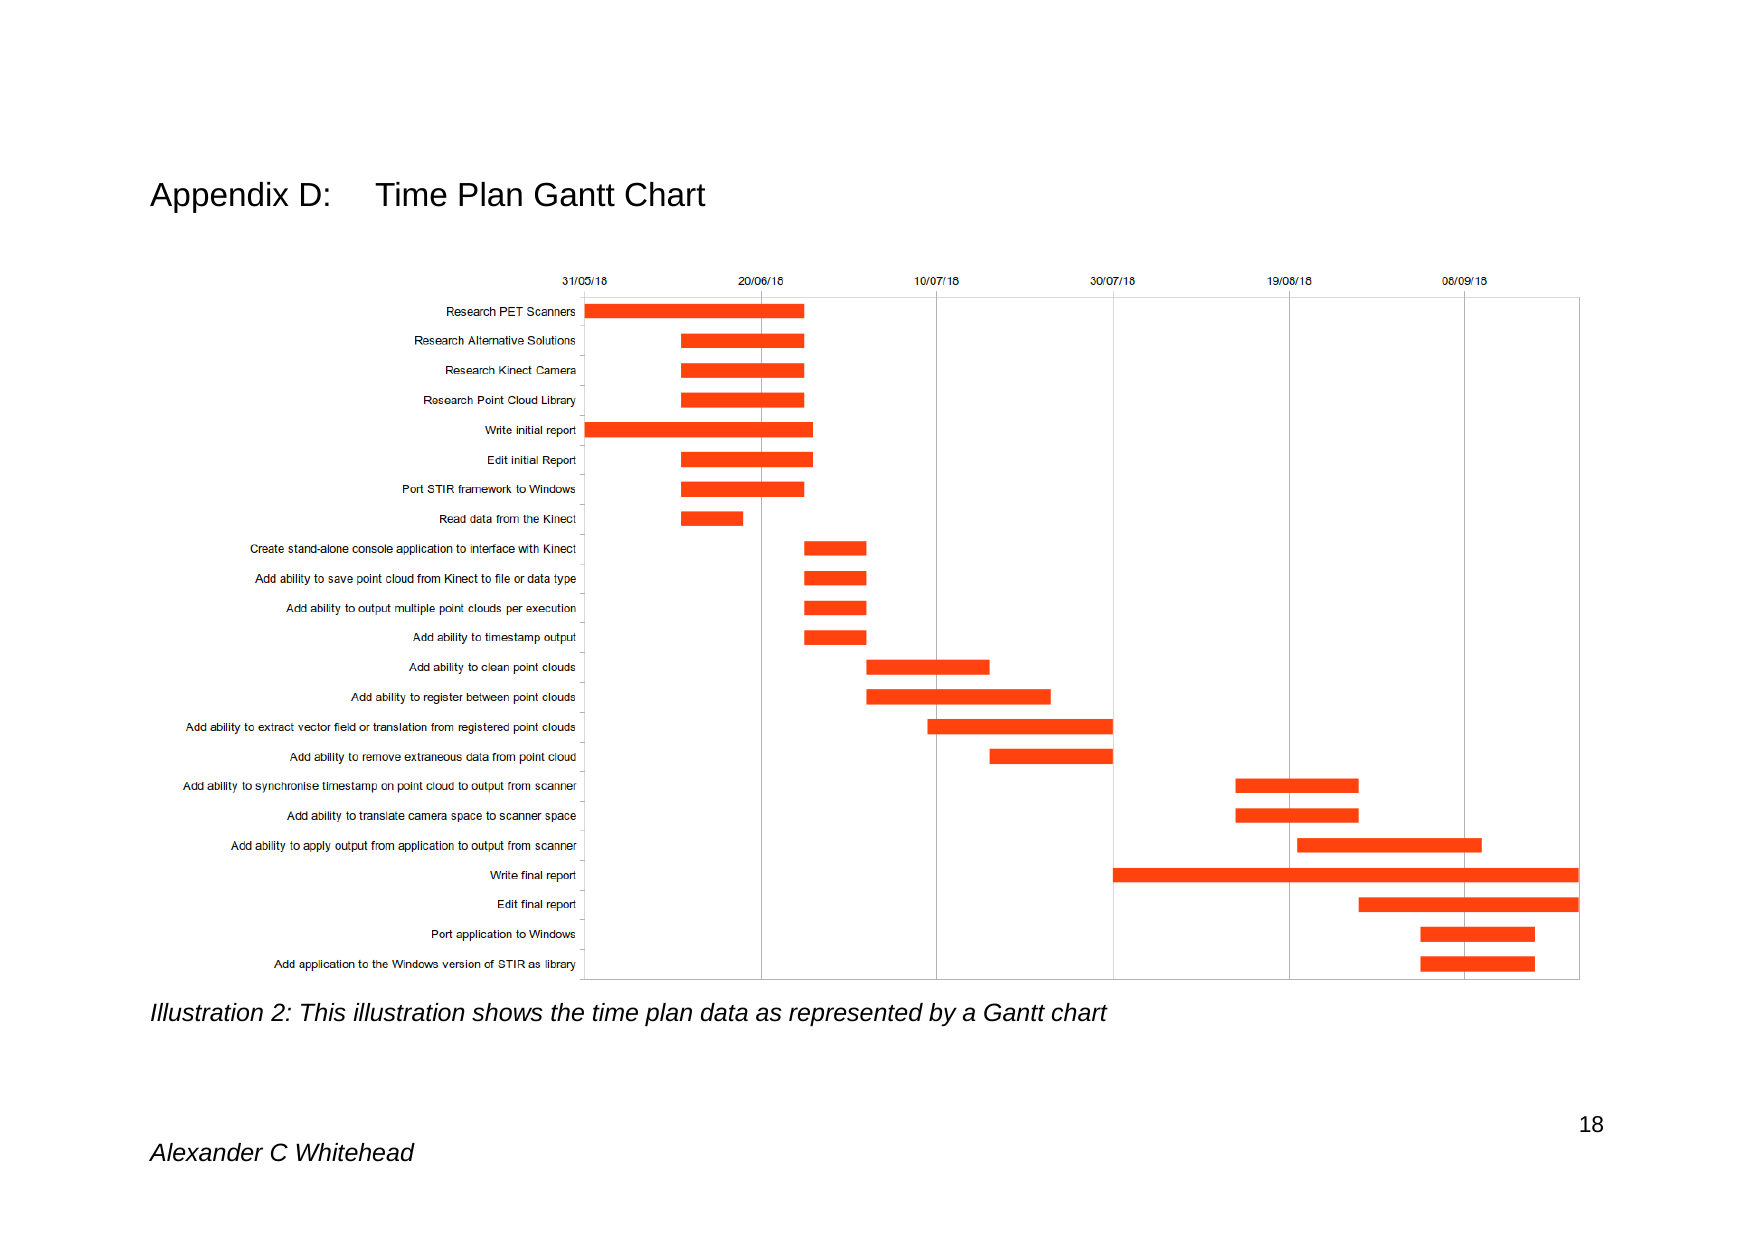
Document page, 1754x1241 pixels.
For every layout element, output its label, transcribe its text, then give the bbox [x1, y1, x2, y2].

subtitle Time Plan Gantt Chart [150, 175, 1604, 213]
text Illustration 2: This illustration shows the time plan data as represented by a Gantt chart [150, 993, 1604, 1026]
picture [150, 259, 1604, 993]
